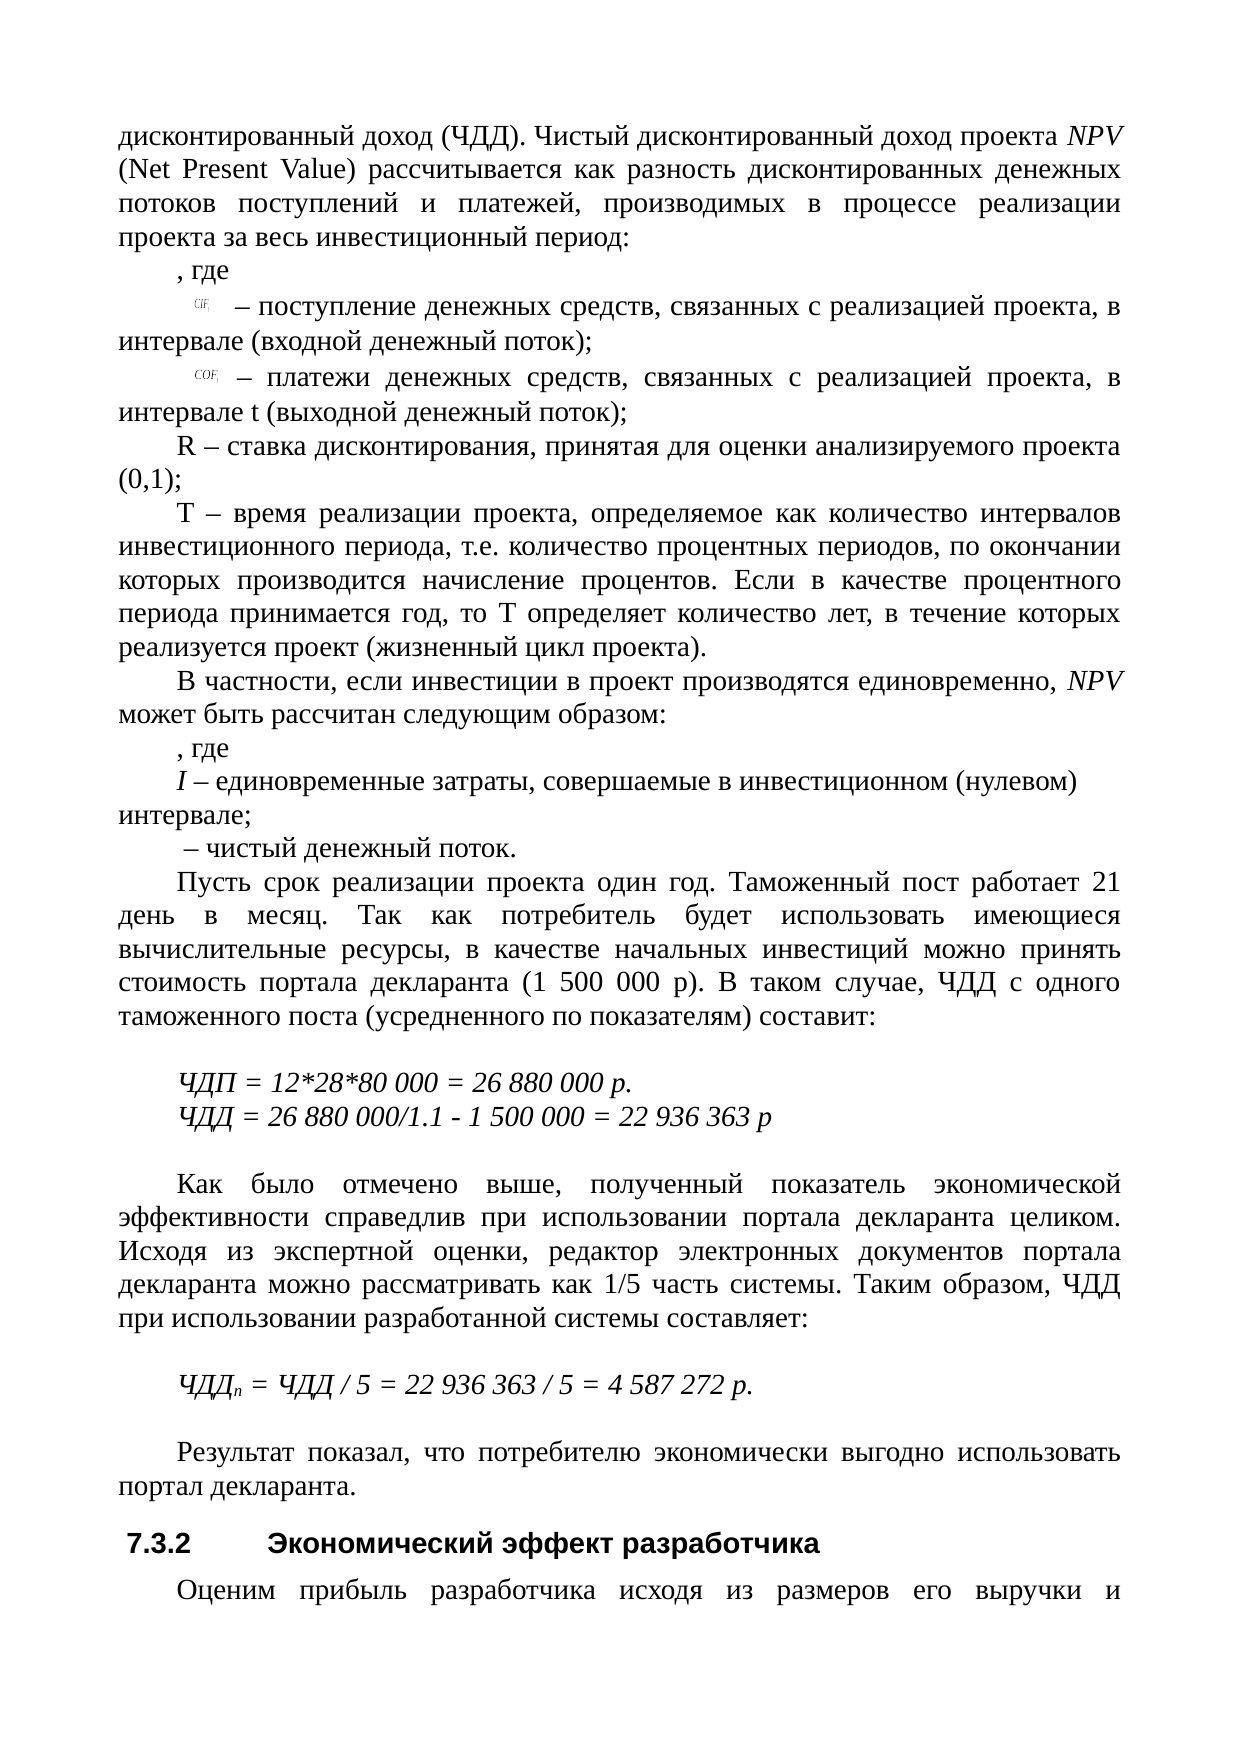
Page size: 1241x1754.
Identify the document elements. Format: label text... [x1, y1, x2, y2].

text Как было отмечено выше, полученный показатель экономической эффективности справедлив при использовании портала декларанта целиком. Исходя из экспертной оценки, редактор электронных документов портала декларанта можно рассматривать как 1/5 часть системы. Таким образом, ЧДД при использовании разработанной системы составляет: [118, 1166, 1122, 1333]
text Результат показал, что потребителю экономически выгодно использовать портал декларанта. [118, 1434, 1122, 1501]
text R – ставка дисконтирования, принятая для оценки анализируемого проекта (0,1); [118, 428, 1122, 495]
text дисконтированный доход (ЧДД). Чистый дисконтированный доход проекта NPV (Net Present Value) рассчитывается как разность дисконтированных денежных потоков поступлений и платежей, производимых в процессе реализации проекта за весь инвестиционный период: [118, 118, 1122, 252]
text , где [118, 252, 1122, 286]
text ЧДДп = ЧДД / 5 = 22 936 363 / 5 = 4 587 272 р. [118, 1367, 1122, 1401]
text – платежи денежных средств, связанных с реализацией проекта, в интервале t (выходной денежный поток); [118, 357, 1122, 428]
text – поступление денежных средств, связанных с реализацией проекта, в интервале (входной денежный поток); [118, 286, 1122, 357]
text ЧДД = 26 880 000/1.1 - 1 500 000 = 22 936 363 р [118, 1099, 1122, 1132]
text ЧДП = 12*28*80 000 = 26 880 000 р. [118, 1065, 1122, 1099]
text T – время реализации проекта, определяемое как количество интервалов инвестиционного периода, т.е. количество процентных периодов, по окончании которых производится начисление процентов. Если в качестве процентного периода принимается год, то T определяет количество лет, в течение которых реализуется проект (жизненный цикл проекта). [118, 495, 1122, 663]
text I – единовременные затраты, совершаемые в инвестиционном (нулевом) интервале; [118, 763, 1122, 830]
text – чистый денежный поток. [118, 830, 1122, 864]
text Оценим прибыль разработчика исходя из размеров его выручки и [118, 1572, 1122, 1606]
text Пусть срок реализации проекта один год. Таможенный пост работает 21 день в месяц. Так как потребитель будет использовать имеющиеся вычислительные ресурсы, в качестве начальных инвестиций можно принять стоимость портала декларанта (1 500 000 р). В таком случае, ЧДД с одного таможенного поста (усредненного по показателям) составит: [118, 864, 1122, 1032]
text , где [118, 730, 1122, 763]
text В частности, если инвестиции в проект производятся единовременно, NPV может быть рассчитан следующим образом: [118, 663, 1122, 730]
subtitle Экономический эффект разработчика [118, 1526, 1122, 1560]
